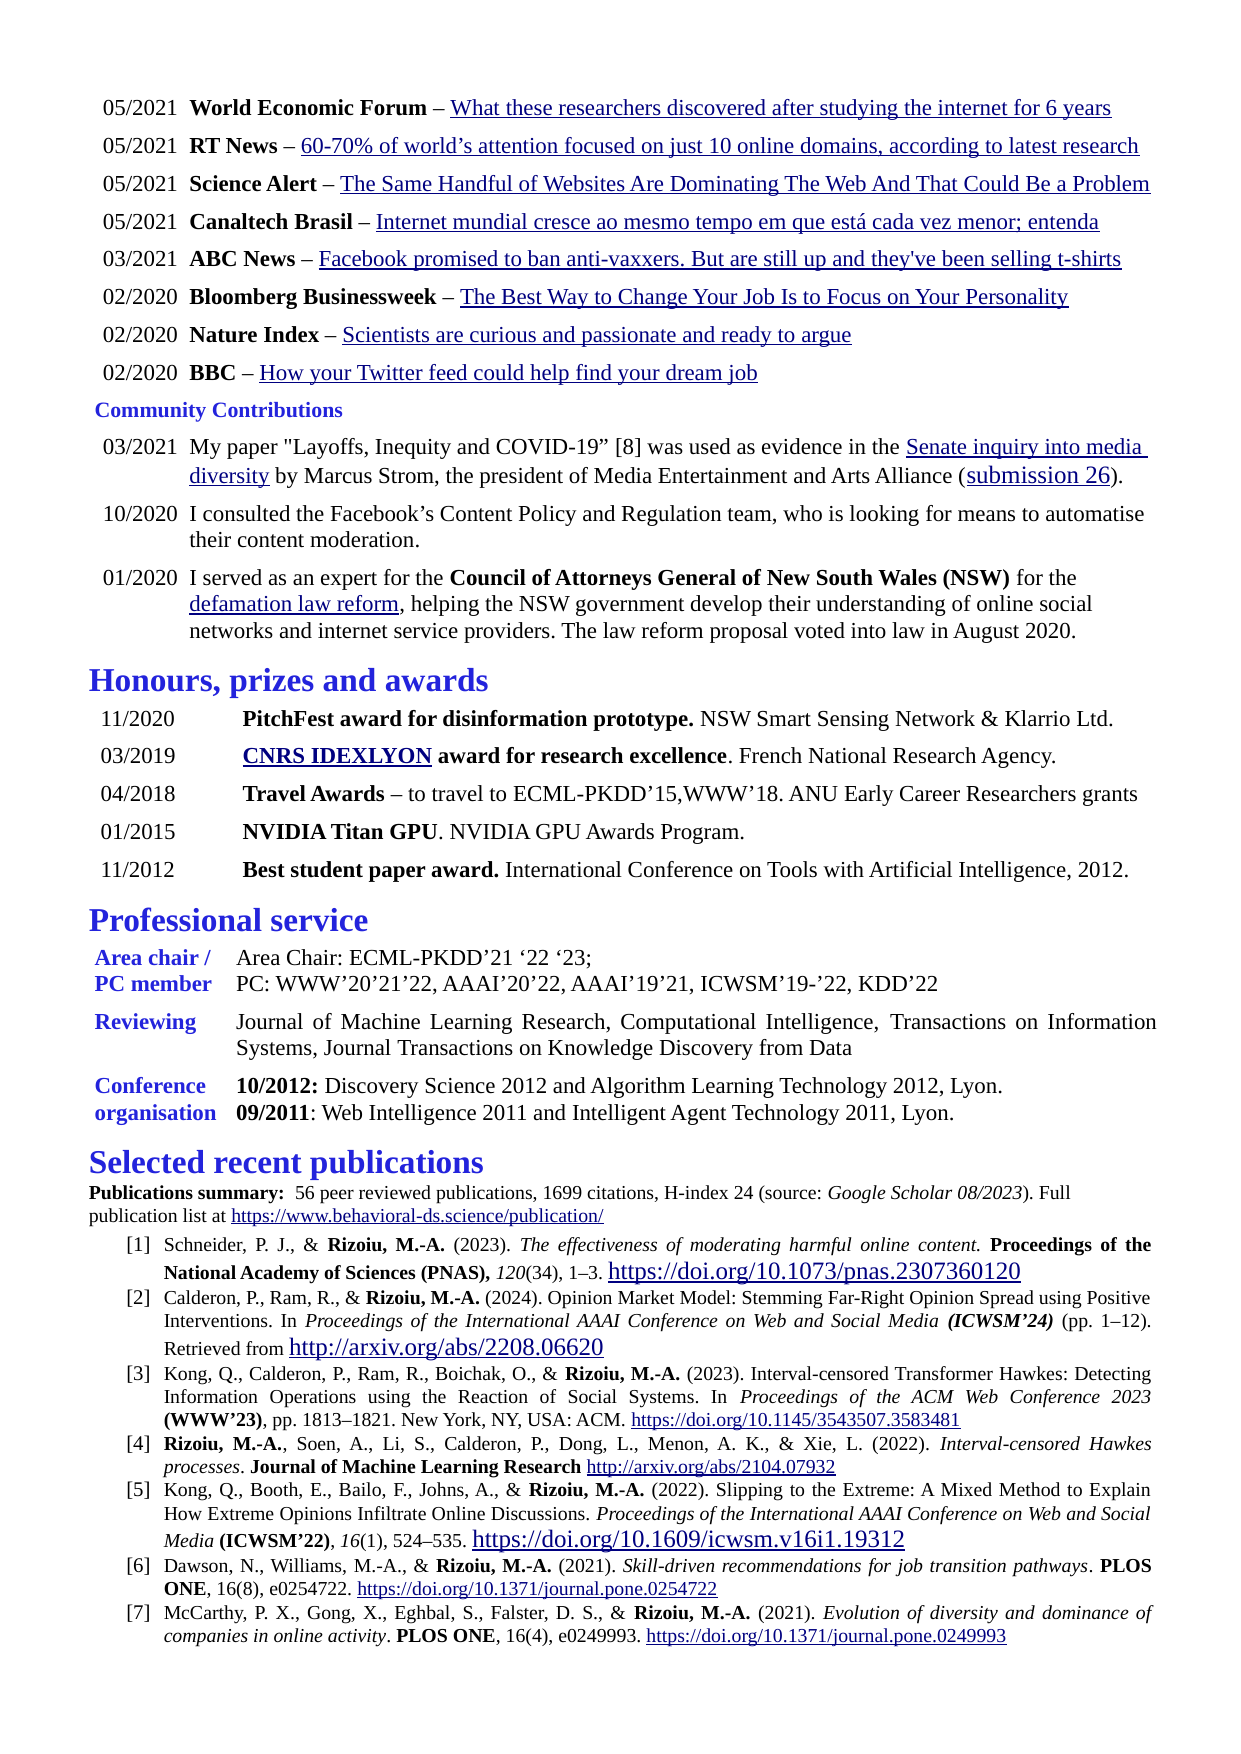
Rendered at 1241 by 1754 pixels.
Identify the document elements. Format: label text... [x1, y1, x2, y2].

table_header Area chair / PC member [89, 938, 230, 1002]
table_cell I served as an expert for the Council of Attorneys General of New South Wales (NSW) for the defamation law reform, helping the NSW government develop their understanding of online social networks and internet service providers. The law reform proposal voted into law in August 2020. [183, 559, 1164, 649]
subtitle Professional service [88, 900, 1152, 938]
table_cell 10/2012: Discovery Science 2012 and Algorithm Learning Technology 2012, Lyon. 09/2011: Web Intelligence 2011 and Intelligent Agent Technology 2011, Lyon. [230, 1067, 1163, 1131]
table_cell 11/2012 [89, 850, 231, 888]
table_cell RT News – 60-70% of world’s attention focused on just 10 online domains, according to latest research [183, 126, 1164, 164]
list Dawson, N., Williams, M.-A., & Rizoiu, M.-A. (2021). Skill-driven recommendations for job transition pathways. PLOS ONE, 16(8), e0254722. https://doi.org/10.1371/journal.pone.0254722 [126, 1553, 1152, 1600]
table_cell Reviewing [89, 1003, 230, 1067]
table_cell BBC – How your Twitter feed could help find your dream job [183, 353, 1164, 391]
table_cell Travel Awards – to travel to ECML-PKDD’15,WWW’18. ANU Early Career Researchers grants [231, 775, 1163, 812]
table_header 11/2020 [89, 699, 231, 737]
table_cell 02/2020 [89, 278, 183, 315]
list Kong, Q., Calderon, P., Ram, R., Boichak, O., & Rizoiu, M.-A. (2023). Interval-censored Transformer Hawkes: Detecting Information Operations using the Reaction of Social Systems. In Proceedings of the ACM Web Conference 2023 (WWW’23), pp. 1813–1821. New York, NY, USA: ACM. https://doi.org/10.1145/3543507.3583481 [126, 1361, 1152, 1431]
table_cell I consulted the Facebook’s Content Policy and Regulation team, who is looking for means to automatise their content moderation. [183, 494, 1164, 558]
list Calderon, P., Ram, R., & Rizoiu, M.-A. (2024). Opinion Market Model: Stemming Far-Right Opinion Spread using Positive Interventions. In Proceedings of the International AAAI Conference on Web and Social Media (ICWSM’24) (pp. 1–12). Retrieved from http://arxiv.org/abs/2208.06620 [126, 1285, 1152, 1361]
table_cell 05/2021 [89, 126, 183, 164]
text Publications summary: 56 peer reviewed publications, 1699 citations, H-index 24 (source: Google Scholar 08/2023). Full publication list at https://www.behavioral-ds.science/publication/ [88, 1181, 1152, 1226]
table_header PitchFest award for disinformation prototype. NSW Smart Sensing Network & Klarrio Ltd. [231, 699, 1163, 737]
table_cell 05/2021 [89, 89, 183, 126]
list Schneider, P. J., & Rizoiu, M.-A. (2023). The effectiveness of moderating harmful online content. Proceedings of the National Academy of Sciences (PNAS), 120(34), 1–3. https://doi.org/10.1073/pnas.2307360120 [126, 1232, 1152, 1285]
table_header Area Chair: ECML-PKDD’21 ‘22 ‘23; PC: WWW’20’21’22, AAAI’20’22, AAAI’19’21, ICWSM’19-’22, KDD’22 [230, 938, 1163, 1002]
subtitle Selected recent publications [88, 1142, 1152, 1181]
table_cell 05/2021 [89, 164, 183, 202]
table_cell 04/2018 [89, 775, 231, 812]
table_cell 01/2020 [89, 559, 183, 649]
table_cell 03/2021 [89, 240, 183, 278]
table_cell 02/2020 [89, 315, 183, 353]
table_cell CNRS IDEXLYON award for research excellence. French National Research Agency. [231, 737, 1163, 775]
table_cell 01/2015 [89, 813, 231, 850]
table_cell Community Contributions [89, 391, 1164, 428]
list Rizoiu, M.-A., Soen, A., Li, S., Calderon, P., Dong, L., Menon, A. K., & Xie, L. (2022). Interval-censored Hawkes processes. Journal of Machine Learning Research http://arxiv.org/abs/2104.07932 [126, 1431, 1152, 1477]
table_cell Science Alert – The Same Handful of Websites Are Dominating The Web And That Could Be a Problem [183, 164, 1164, 202]
table_cell Conference organisation [89, 1067, 230, 1131]
table_cell Journal of Machine Learning Research, Computational Intelligence, Transactions on Information Systems, Journal Transactions on Knowledge Discovery from Data [230, 1003, 1163, 1067]
list McCarthy, P. X., Gong, X., Eghbal, S., Falster, D. S., & Rizoiu, M.-A. (2021). Evolution of diversity and dominance of companies in online activity. PLOS ONE, 16(4), e0249993. https://doi.org/10.1371/journal.pone.0249993 [126, 1600, 1152, 1647]
table_cell 10/2020 [89, 494, 183, 558]
table_cell Canaltech Brasil – Internet mundial cresce ao mesmo tempo em que está cada vez menor; entenda [183, 202, 1164, 240]
table_cell Best student paper award. International Conference on Tools with Artificial Intelligence, 2012. [231, 850, 1163, 888]
table_cell My paper "Layoffs, Inequity and COVID-19” [8] was used as evidence in the Senate inquiry into media diversity by Marcus Strom, the president of Media Entertainment and Arts Alliance (submission 26). [183, 428, 1164, 494]
list Kong, Q., Booth, E., Bailo, F., Johns, A., & Rizoiu, M.-A. (2022). Slipping to the Extreme: A Mixed Method to Explain How Extreme Opinions Infiltrate Online Discussions. Proceedings of the International AAAI Conference on Web and Social Media (ICWSM’22), 16(1), 524–535. https://doi.org/10.1609/icwsm.v16i1.19312 [126, 1477, 1152, 1553]
table_cell 02/2020 [89, 353, 183, 391]
table_cell Bloomberg Businessweek – The Best Way to Change Your Job Is to Focus on Your Personality [183, 278, 1164, 315]
table_cell ABC News – Facebook promised to ban anti-vaxxers. But are still up and they've been selling t-shirts [183, 240, 1164, 278]
table_cell 05/2021 [89, 202, 183, 240]
table_cell 03/2019 [89, 737, 231, 775]
table_cell World Economic Forum – What these researchers discovered after studying the internet for 6 years [183, 89, 1164, 126]
table_cell NVIDIA Titan GPU. NVIDIA GPU Awards Program. [231, 813, 1163, 850]
table_cell Nature Index – Scientists are curious and passionate and ready to argue [183, 315, 1164, 353]
table_cell 03/2021 [89, 428, 183, 494]
subtitle Honours, prizes and awards [88, 661, 1152, 699]
